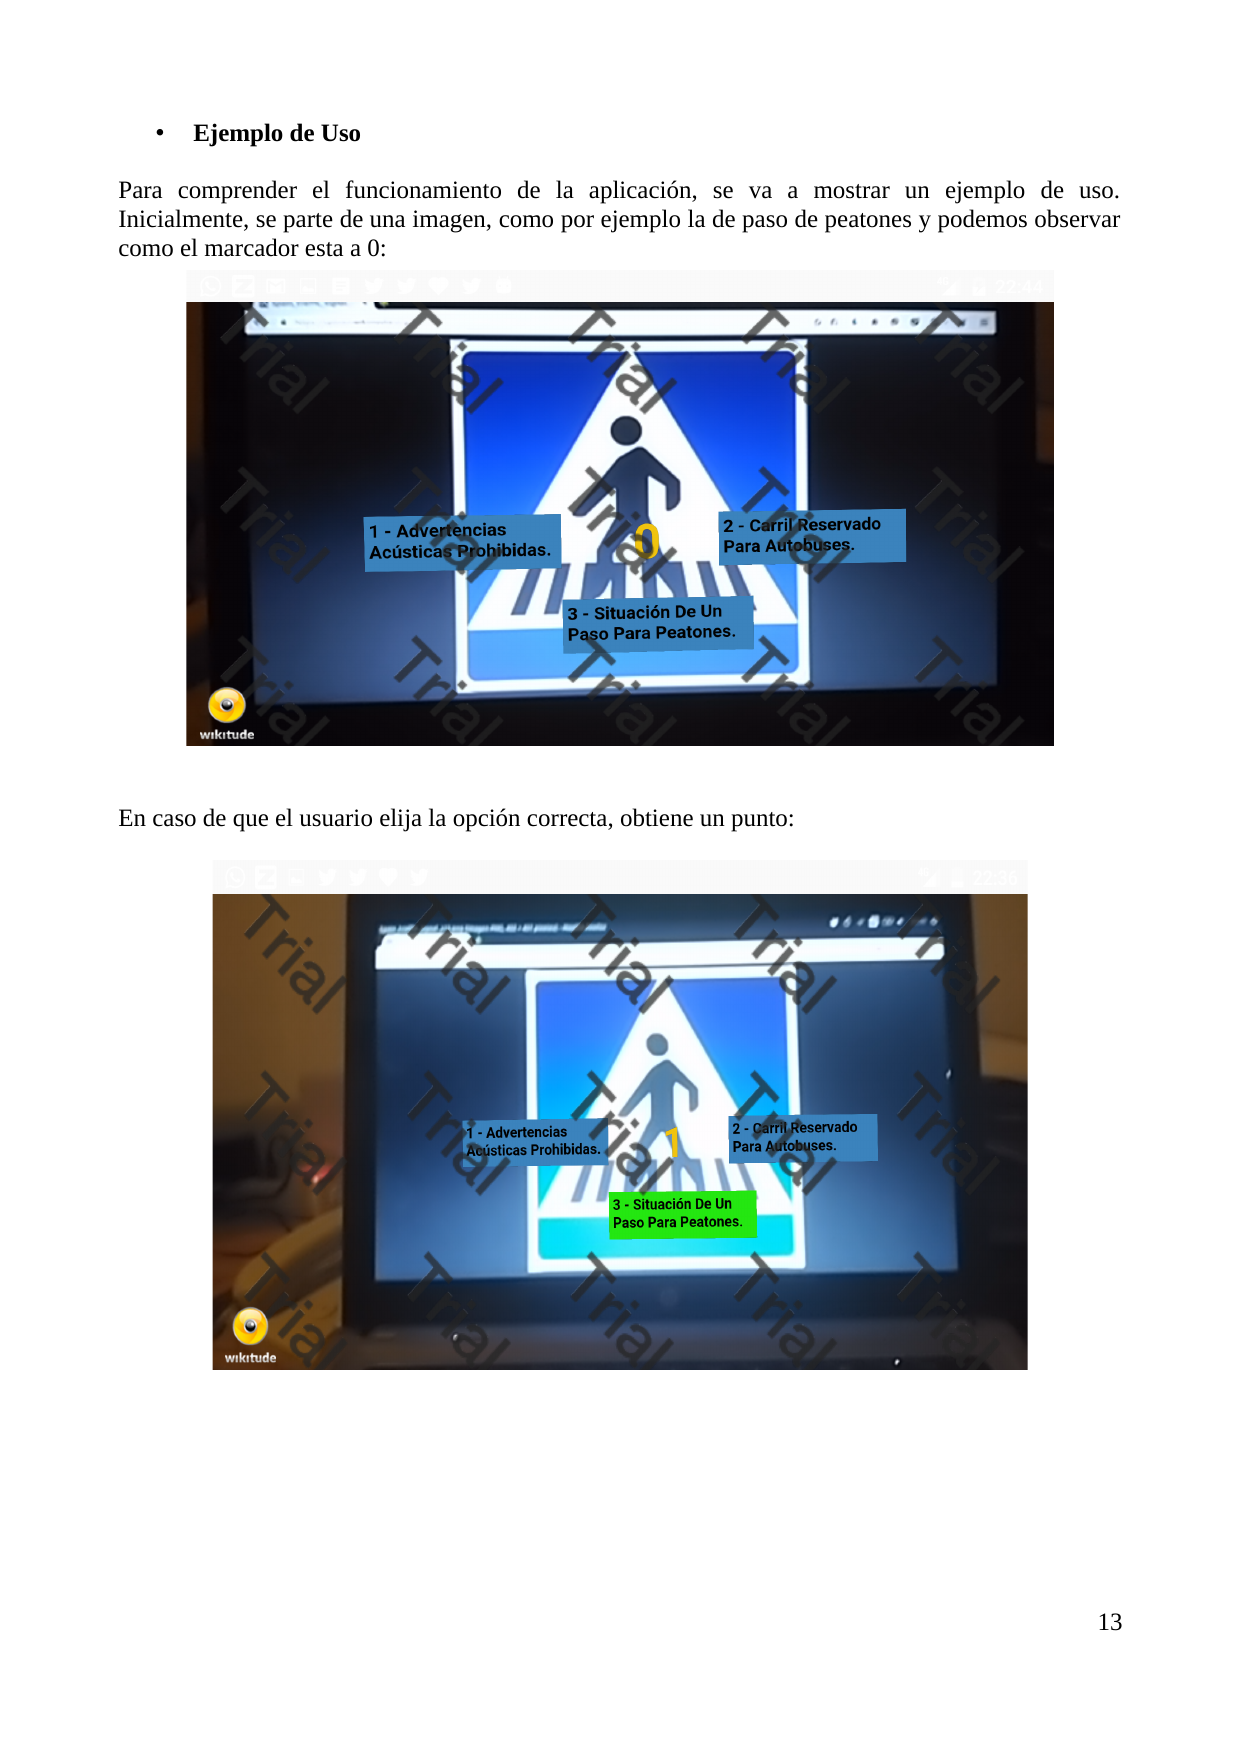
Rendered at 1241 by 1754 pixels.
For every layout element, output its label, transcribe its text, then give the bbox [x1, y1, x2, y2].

picture [186, 270, 1054, 746]
text Para comprender el funcionamiento de la aplicación, se va a mostrar un ejemplo de uso. Inicialmente, se parte de una imagen, como por ejemplo la de paso de peatones y podemos observar como el marcador esta a 0: [118, 176, 1122, 262]
list Ejemplo de Uso [156, 118, 1122, 147]
picture [212, 860, 1028, 1370]
text En caso de que el usuario elija la opción correcta, obtiene un punto: [118, 803, 1122, 831]
